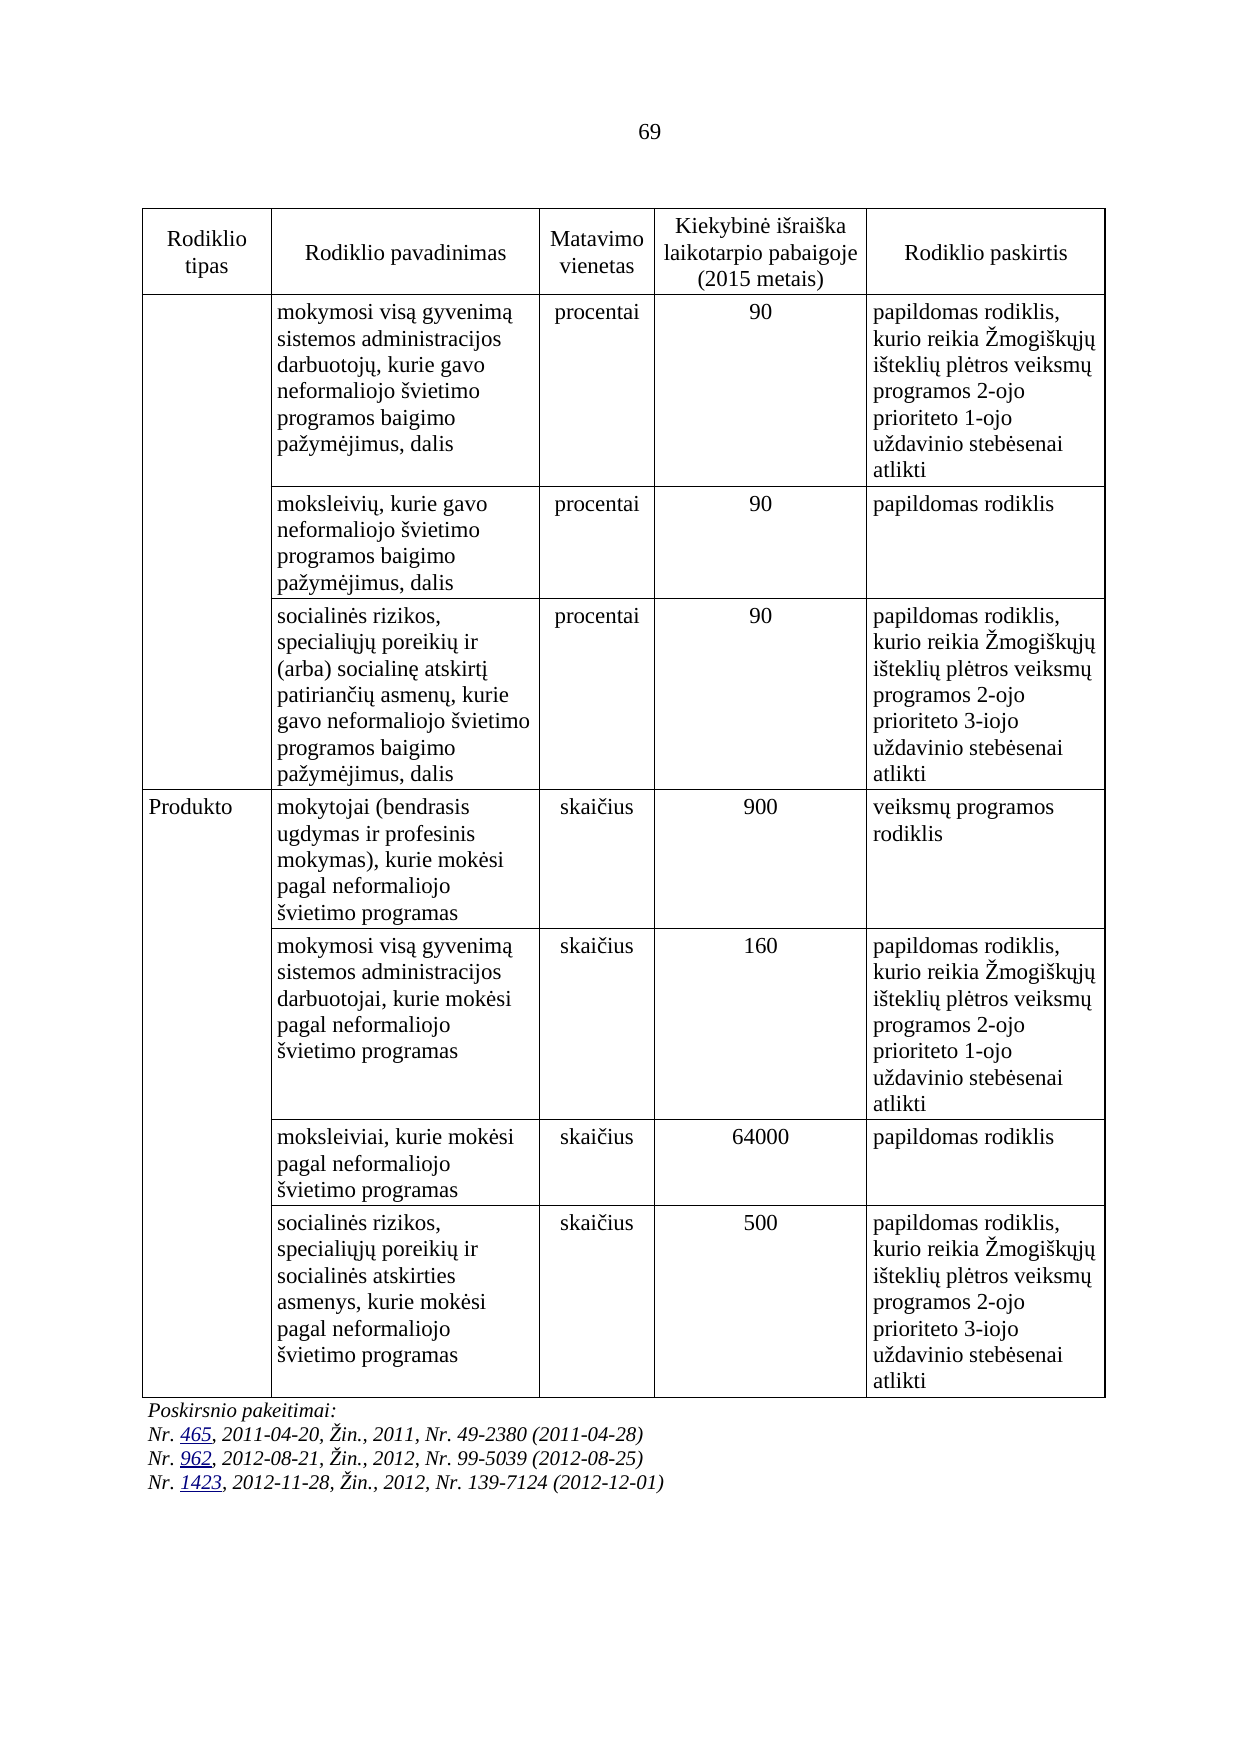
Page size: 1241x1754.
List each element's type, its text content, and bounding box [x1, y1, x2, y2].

table_cell mokytojai (bendrasis ugdymas ir profesinis mokymas), kurie mokėsi pagal neformaliojo švietimo programas [272, 790, 539, 928]
table_cell moksleivių, kurie gavo neformaliojo švietimo programos baigimo pažymėjimus, dalis [272, 487, 539, 598]
table_cell 500 [655, 1206, 866, 1397]
text Nr. 962, 2012-08-21, Žin., 2012, Nr. 99-5039 (2012-08-25) [148, 1446, 1152, 1470]
table_cell 160 [655, 929, 866, 1119]
table_cell 90 [655, 487, 866, 598]
table_cell papildomas rodiklis [867, 487, 1104, 598]
table_cell mokymosi visą gyvenimą sistemos administracijos darbuotojų, kurie gavo neformaliojo švietimo programos baigimo pažymėjimus, dalis [272, 295, 539, 486]
table_cell socialinės rizikos, specialiųjų poreikių ir (arba) socialinę atskirtį patiriančių asmenų, kurie gavo neformaliojo švietimo programos baigimo pažymėjimus, dalis [272, 599, 539, 789]
table_cell veiksmų programos rodiklis [867, 790, 1104, 928]
table_cell 900 [655, 790, 866, 928]
table_cell 64000 [655, 1120, 866, 1205]
table_cell mokymosi visą gyvenimą sistemos administracijos darbuotojai, kurie mokėsi pagal neformaliojo švietimo programas [272, 929, 539, 1119]
table_cell Produkto [143, 790, 271, 1397]
table_cell papildomas rodiklis [867, 1120, 1104, 1205]
table_cell papildomas rodiklis, kurio reikia Žmogiškųjų išteklių plėtros veiksmų programos 2-ojo prioriteto 1-ojo uždavinio stebėsenai atlikti [867, 929, 1104, 1119]
table_cell procentai [540, 487, 654, 598]
table_cell procentai [540, 599, 654, 789]
text Poskirsnio pakeitimai: [148, 1398, 1152, 1422]
text Nr. 1423, 2012-11-28, Žin., 2012, Nr. 139-7124 (2012-12-01) [148, 1470, 1152, 1494]
table_cell 90 [655, 295, 866, 486]
table_cell skaičius [540, 1120, 654, 1205]
table_cell skaičius [540, 1206, 654, 1397]
table_header Rodiklio pavadinimas [272, 209, 539, 294]
table_header Rodiklio tipas [143, 209, 271, 294]
table_cell 90 [655, 599, 866, 789]
table_cell papildomas rodiklis, kurio reikia Žmogiškųjų išteklių plėtros veiksmų programos 2-ojo prioriteto 3-iojo uždavinio stebėsenai atlikti [867, 1206, 1104, 1397]
table_cell [143, 295, 271, 789]
table_cell skaičius [540, 929, 654, 1119]
table_cell procentai [540, 295, 654, 486]
table_cell moksleiviai, kurie mokėsi pagal neformaliojo švietimo programas [272, 1120, 539, 1205]
table_cell skaičius [540, 790, 654, 928]
text Nr. 465, 2011-04-20, Žin., 2011, Nr. 49-2380 (2011-04-28) [148, 1422, 1152, 1446]
table_cell papildomas rodiklis, kurio reikia Žmogiškųjų išteklių plėtros veiksmų programos 2-ojo prioriteto 1-ojo uždavinio stebėsenai atlikti [867, 295, 1104, 486]
table_header Matavimo vienetas [540, 209, 654, 294]
table_cell papildomas rodiklis, kurio reikia Žmogiškųjų išteklių plėtros veiksmų programos 2-ojo prioriteto 3-iojo uždavinio stebėsenai atlikti [867, 599, 1104, 789]
table_cell socialinės rizikos, specialiųjų poreikių ir socialinės atskirties asmenys, kurie mokėsi pagal neformaliojo švietimo programas [272, 1206, 539, 1397]
table_header Kiekybinė išraiška laikotarpio pabaigoje (2015 metais) [655, 209, 866, 294]
table_header Rodiklio paskirtis [867, 209, 1104, 294]
